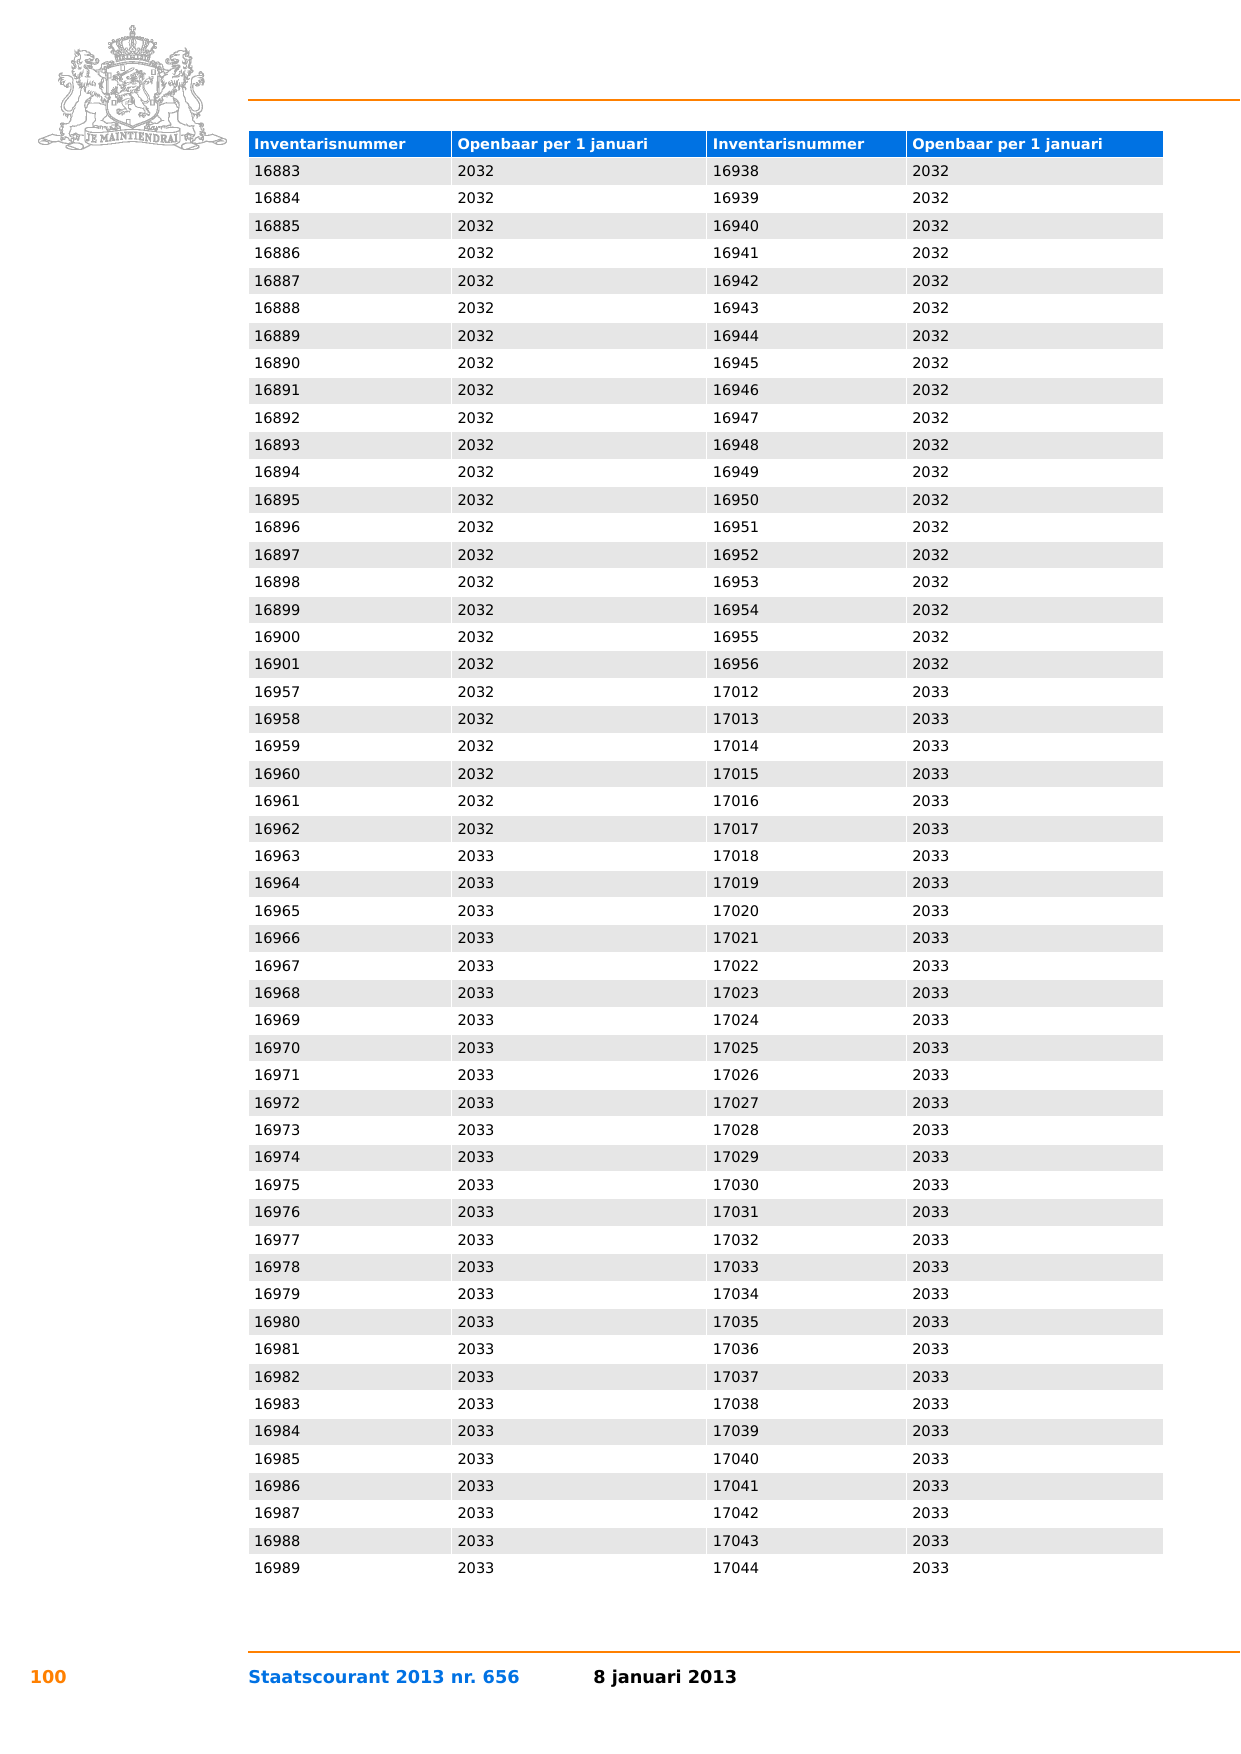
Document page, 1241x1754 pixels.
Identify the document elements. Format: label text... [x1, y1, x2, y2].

table_cell 2032 [907, 460, 1163, 486]
table_cell 2032 [452, 295, 706, 322]
table_cell 2032 [907, 515, 1163, 541]
table_cell 17025 [707, 1035, 906, 1061]
table_cell 16988 [249, 1528, 451, 1554]
table_cell 17016 [707, 789, 906, 815]
table_cell 17029 [707, 1145, 906, 1171]
table_cell 16981 [249, 1336, 451, 1363]
table_cell 17027 [707, 1090, 906, 1116]
table_cell 2032 [452, 542, 706, 568]
table_cell 16899 [249, 597, 451, 623]
table_cell 2033 [907, 1501, 1163, 1527]
table_cell 2033 [907, 1254, 1163, 1281]
table_cell 17043 [707, 1528, 906, 1554]
table_cell 16978 [249, 1254, 451, 1281]
table_cell 17037 [707, 1364, 906, 1390]
table_cell 2033 [452, 1309, 706, 1335]
table_cell 16887 [249, 268, 451, 294]
table_cell 2032 [907, 569, 1163, 596]
table_cell 16966 [249, 925, 451, 952]
table_cell 17028 [707, 1117, 906, 1143]
table_cell 16979 [249, 1282, 451, 1308]
table_cell 2033 [907, 1336, 1163, 1363]
table_cell 2033 [452, 1364, 706, 1390]
table_cell 16954 [707, 597, 906, 623]
table_cell 17021 [707, 925, 906, 952]
table_cell 16884 [249, 186, 451, 212]
table_cell 2033 [452, 1227, 706, 1253]
table_cell 16984 [249, 1419, 451, 1445]
table_cell 2033 [907, 898, 1163, 924]
table_cell 17042 [707, 1501, 906, 1527]
table_cell 16957 [249, 679, 451, 705]
table_cell 16953 [707, 569, 906, 596]
table_cell 2033 [907, 843, 1163, 869]
table_cell 17030 [707, 1172, 906, 1198]
table_cell 2032 [452, 241, 706, 267]
table_header Inventarisnummer [707, 131, 906, 157]
table_cell 2033 [452, 925, 706, 952]
table_cell 17020 [707, 898, 906, 924]
table_cell 16967 [249, 953, 451, 979]
table_cell 2032 [452, 268, 706, 294]
table_cell 16896 [249, 515, 451, 541]
table_cell 17034 [707, 1282, 906, 1308]
table_cell 16987 [249, 1501, 451, 1527]
table_cell 2033 [452, 1336, 706, 1363]
table_cell 2033 [452, 1282, 706, 1308]
table_cell 17044 [707, 1556, 906, 1582]
table_cell 2032 [907, 542, 1163, 568]
table_cell 2033 [452, 1391, 706, 1417]
table_cell 2033 [907, 1282, 1163, 1308]
table_cell 2032 [452, 158, 706, 185]
table_cell 2033 [907, 980, 1163, 1007]
table_cell 16985 [249, 1446, 451, 1472]
table_cell 16952 [707, 542, 906, 568]
table_cell 17035 [707, 1309, 906, 1335]
table_cell 16940 [707, 213, 906, 239]
table_cell 16983 [249, 1391, 451, 1417]
table_cell 2032 [452, 515, 706, 541]
table_cell 17012 [707, 679, 906, 705]
table_cell 17026 [707, 1063, 906, 1089]
table_cell 2033 [452, 1528, 706, 1554]
table_cell 16947 [707, 405, 906, 431]
table_cell 2033 [907, 1556, 1163, 1582]
table_cell 2033 [452, 1008, 706, 1034]
table_cell 2032 [907, 432, 1163, 459]
table_cell 2032 [452, 734, 706, 760]
table_cell 2033 [907, 734, 1163, 760]
table_cell 17015 [707, 761, 906, 787]
table_cell 16892 [249, 405, 451, 431]
table_cell 2032 [452, 706, 706, 733]
table_cell 17014 [707, 734, 906, 760]
table_cell 2033 [452, 1556, 706, 1582]
table_cell 16972 [249, 1090, 451, 1116]
table_cell 2033 [452, 1145, 706, 1171]
table_cell 2033 [907, 789, 1163, 815]
table_cell 16900 [249, 624, 451, 650]
table_cell 2033 [907, 1364, 1163, 1390]
table_cell 16971 [249, 1063, 451, 1089]
table_cell 16963 [249, 843, 451, 869]
table_cell 2032 [907, 158, 1163, 185]
table_cell 2032 [452, 405, 706, 431]
table_cell 16938 [707, 158, 906, 185]
table_cell 2032 [452, 323, 706, 349]
table_cell 17032 [707, 1227, 906, 1253]
table_cell 2033 [452, 1419, 706, 1445]
table_cell 2032 [452, 213, 706, 239]
table_cell 2033 [907, 1035, 1163, 1061]
table_cell 2033 [452, 980, 706, 1007]
table_cell 16901 [249, 651, 451, 678]
table_cell 16944 [707, 323, 906, 349]
table_cell 17023 [707, 980, 906, 1007]
table_cell 16965 [249, 898, 451, 924]
table_cell 2032 [907, 350, 1163, 376]
table_cell 17031 [707, 1199, 906, 1226]
picture [38, 25, 227, 150]
table_cell 16956 [707, 651, 906, 678]
table_cell 17039 [707, 1419, 906, 1445]
table_cell 17017 [707, 816, 906, 842]
table_cell 16964 [249, 871, 451, 897]
table_cell 16897 [249, 542, 451, 568]
table_cell 2033 [452, 1501, 706, 1527]
table_cell 2033 [907, 1446, 1163, 1472]
table_cell 2033 [907, 706, 1163, 733]
table_cell 16895 [249, 487, 451, 513]
table_cell 16891 [249, 378, 451, 404]
table_cell 17036 [707, 1336, 906, 1363]
table_cell 2032 [452, 460, 706, 486]
table_cell 2033 [452, 953, 706, 979]
table_cell 2032 [907, 378, 1163, 404]
table_header Openbaar per 1 januari [452, 131, 706, 157]
table_cell 2032 [452, 651, 706, 678]
table_cell 2033 [907, 1090, 1163, 1116]
table_cell 16970 [249, 1035, 451, 1061]
table_cell 16955 [707, 624, 906, 650]
table_cell 2033 [452, 1035, 706, 1061]
table_cell 16962 [249, 816, 451, 842]
table_cell 2033 [907, 679, 1163, 705]
table_cell 16980 [249, 1309, 451, 1335]
table_cell 2033 [452, 1063, 706, 1089]
table_cell 16898 [249, 569, 451, 596]
table_cell 16959 [249, 734, 451, 760]
table_cell 2033 [907, 816, 1163, 842]
table_cell 2033 [907, 925, 1163, 952]
table_cell 17038 [707, 1391, 906, 1417]
table_header Inventarisnummer [249, 131, 451, 157]
table_cell 2032 [452, 624, 706, 650]
table_cell 2033 [452, 1117, 706, 1143]
table_cell 2033 [907, 1473, 1163, 1500]
table_cell 2033 [452, 898, 706, 924]
table_cell 2032 [452, 597, 706, 623]
table_cell 2032 [452, 378, 706, 404]
table_cell 16883 [249, 158, 451, 185]
table_cell 17024 [707, 1008, 906, 1034]
table_cell 16973 [249, 1117, 451, 1143]
table_cell 16986 [249, 1473, 451, 1500]
table_cell 16968 [249, 980, 451, 1007]
table_cell 2033 [452, 871, 706, 897]
table_cell 16888 [249, 295, 451, 322]
table_cell 2032 [452, 789, 706, 815]
table_cell 2033 [907, 1063, 1163, 1089]
table_cell 16943 [707, 295, 906, 322]
table_cell 16951 [707, 515, 906, 541]
table_cell 16976 [249, 1199, 451, 1226]
table_cell 2032 [907, 651, 1163, 678]
table_cell 2033 [452, 1446, 706, 1472]
table_cell 2032 [907, 487, 1163, 513]
table_cell 2032 [452, 569, 706, 596]
table_cell 16890 [249, 350, 451, 376]
table_cell 16975 [249, 1172, 451, 1198]
table_cell 16960 [249, 761, 451, 787]
table_cell 2032 [452, 761, 706, 787]
table_cell 2032 [452, 432, 706, 459]
table_cell 2033 [907, 761, 1163, 787]
table_cell 2032 [907, 323, 1163, 349]
table_cell 16894 [249, 460, 451, 486]
table_cell 2033 [907, 1117, 1163, 1143]
table_cell 2032 [907, 405, 1163, 431]
table_cell 2032 [907, 186, 1163, 212]
table_cell 16958 [249, 706, 451, 733]
table_cell 16942 [707, 268, 906, 294]
table_cell 16961 [249, 789, 451, 815]
table_cell 16949 [707, 460, 906, 486]
table_cell 16950 [707, 487, 906, 513]
table_cell 16948 [707, 432, 906, 459]
table_cell 2032 [452, 350, 706, 376]
table_cell 17041 [707, 1473, 906, 1500]
table_cell 2033 [907, 1391, 1163, 1417]
table_cell 2032 [907, 597, 1163, 623]
table_cell 16885 [249, 213, 451, 239]
table_cell 2033 [452, 1199, 706, 1226]
table_cell 2033 [907, 1145, 1163, 1171]
table_cell 2033 [452, 1473, 706, 1500]
table_cell 16946 [707, 378, 906, 404]
table_cell 16941 [707, 241, 906, 267]
table_cell 17033 [707, 1254, 906, 1281]
table_cell 16939 [707, 186, 906, 212]
table_cell 2033 [907, 1172, 1163, 1198]
table_cell 2033 [907, 1528, 1163, 1554]
table_cell 16945 [707, 350, 906, 376]
table_cell 17013 [707, 706, 906, 733]
table_cell 17019 [707, 871, 906, 897]
table_header Openbaar per 1 januari [907, 131, 1163, 157]
table_cell 17022 [707, 953, 906, 979]
table_cell 2033 [452, 1090, 706, 1116]
table_cell 2033 [907, 1008, 1163, 1034]
table_cell 16982 [249, 1364, 451, 1390]
table_cell 2032 [452, 186, 706, 212]
table_cell 17040 [707, 1446, 906, 1472]
table_cell 2032 [907, 268, 1163, 294]
table_cell 16886 [249, 241, 451, 267]
table_cell 2033 [907, 1199, 1163, 1226]
table_cell 2033 [452, 843, 706, 869]
table_cell 2032 [907, 295, 1163, 322]
table_cell 2033 [907, 1419, 1163, 1445]
table_cell 2032 [907, 213, 1163, 239]
table_cell 2032 [907, 241, 1163, 267]
table_cell 16889 [249, 323, 451, 349]
table_cell 2033 [907, 953, 1163, 979]
table_cell 16974 [249, 1145, 451, 1171]
table_cell 16969 [249, 1008, 451, 1034]
table_cell 2033 [907, 871, 1163, 897]
table_cell 2032 [452, 679, 706, 705]
table_cell 2032 [907, 624, 1163, 650]
table_cell 16977 [249, 1227, 451, 1253]
table_cell 2033 [452, 1172, 706, 1198]
table_cell 2033 [907, 1227, 1163, 1253]
table_cell 2033 [452, 1254, 706, 1281]
table_cell 16989 [249, 1556, 451, 1582]
table_cell 2033 [907, 1309, 1163, 1335]
table_cell 16893 [249, 432, 451, 459]
table_cell 2032 [452, 487, 706, 513]
table_cell 2032 [452, 816, 706, 842]
table_cell 17018 [707, 843, 906, 869]
